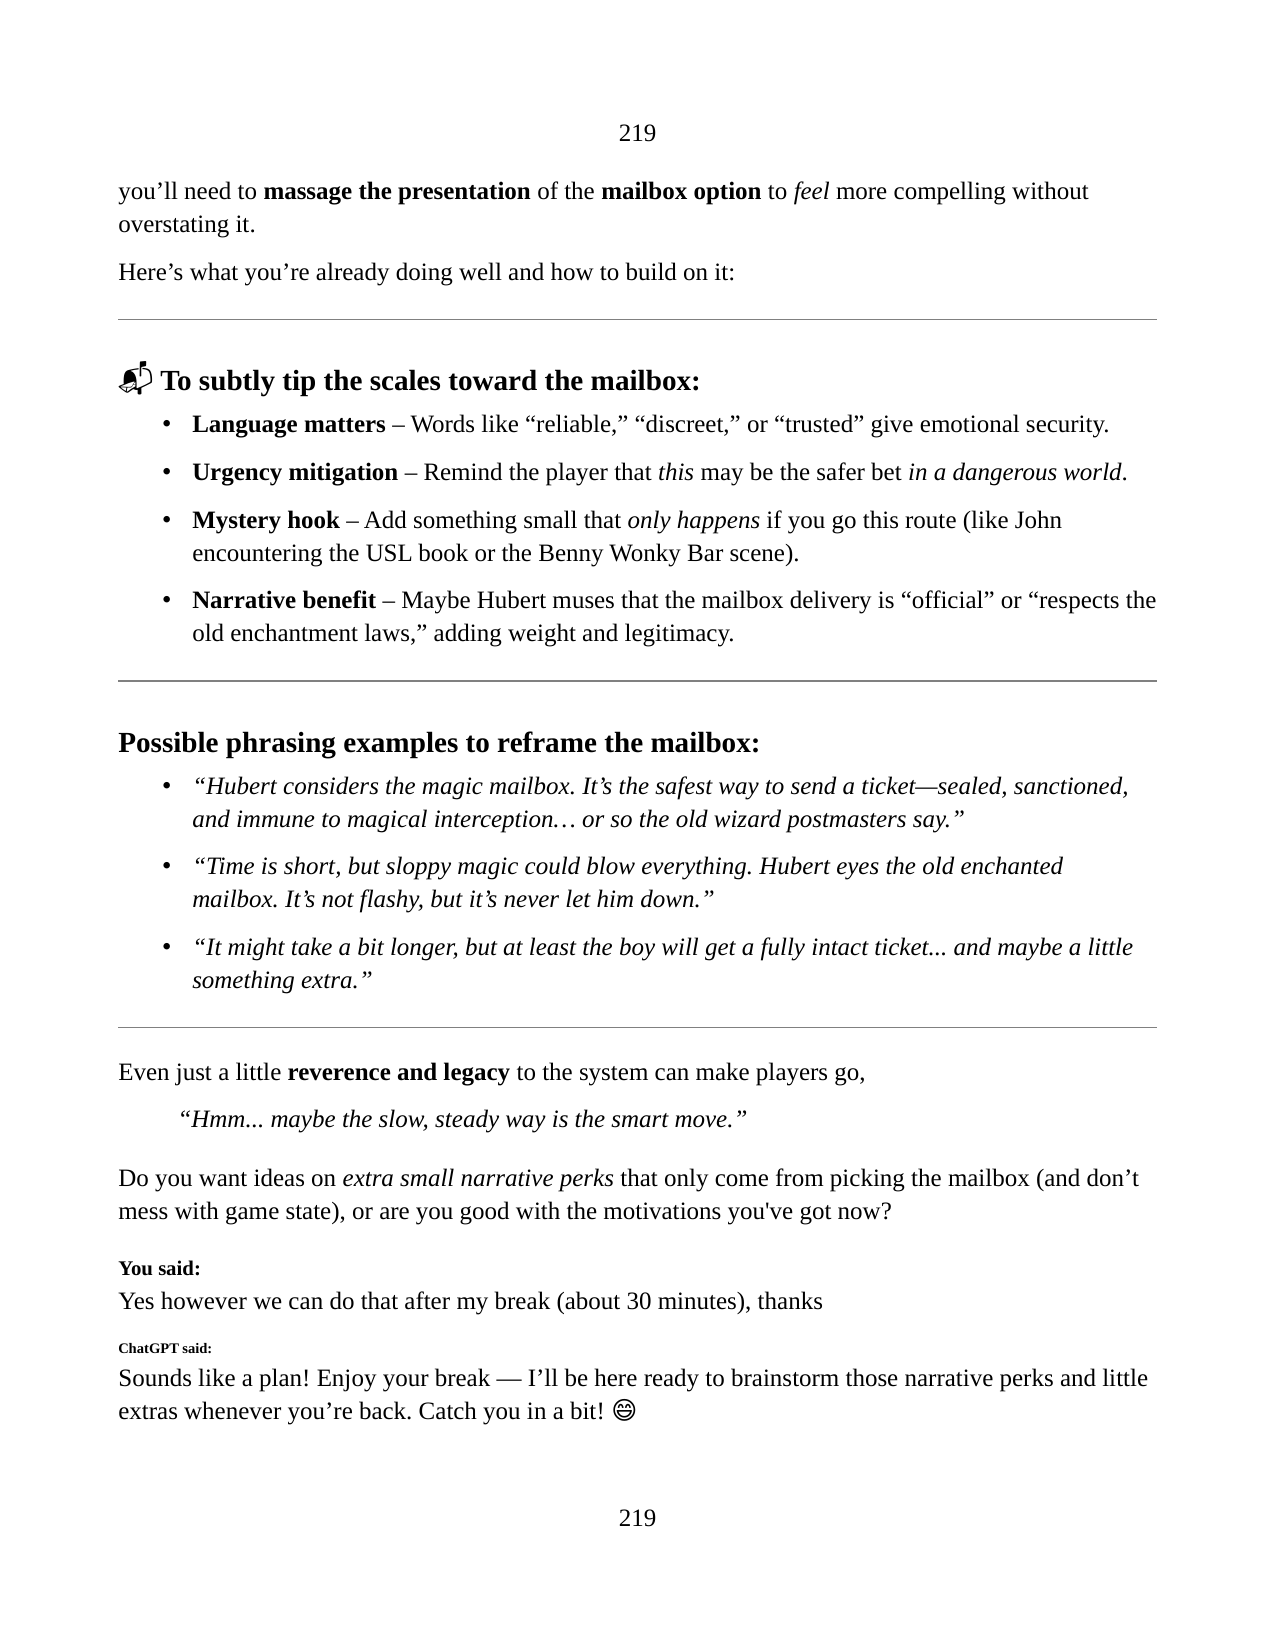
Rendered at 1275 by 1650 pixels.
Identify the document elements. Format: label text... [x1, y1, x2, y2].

subtitle ChatGPT said: [118, 1340, 1157, 1357]
text Yes however we can do that after my break (about 30 minutes), thanks [118, 1286, 1157, 1315]
list Narrative benefit – Maybe Hubert muses that the mailbox delivery is “official” or “respects the old enchantment laws,” adding weight and legitimacy. [162, 585, 1157, 647]
subtitle Possible phrasing examples to reframe the mailbox: [118, 725, 1157, 758]
list “Hubert considers the magic mailbox. It’s the safest way to send a ticket—sealed, sanctioned, and immune to magical interception… or so the old wizard postmasters say.” [162, 771, 1157, 833]
text “Hmm... maybe the slow, steady way is the smart move.” [177, 1104, 1098, 1133]
text Do you want ideas on extra small narrative perks that only come from picking the mailbox (and don’t mess with game state), or are you good with the motivations you've got now? [118, 1163, 1157, 1224]
list Urgency mitigation – Remind the player that this may be the safer bet in a dangerous world. [162, 457, 1157, 486]
subtitle 📬 To subtly tip the scales toward the mailbox: [118, 363, 1157, 397]
text Here’s what you’re already doing well and how to build on it: [118, 257, 1157, 286]
list Language matters – Words like “reliable,” “discreet,” or “trusted” give emotional security. [162, 409, 1157, 438]
text Even just a little reverence and legacy to the system can make players go, [118, 1057, 1157, 1086]
subtitle You said: [118, 1256, 1157, 1280]
list “Time is short, but sloppy magic could blow everything. Hubert eyes the old enchanted mailbox. It’s not flashy, but it’s never let him down.” [162, 851, 1157, 913]
text you’ll need to massage the presentation of the mailbox option to feel more compelling without overstating it. [118, 176, 1157, 238]
list “It might take a bit longer, but at least the boy will get a fully intact ticket... and maybe a little something extra.” [162, 932, 1157, 994]
text Sounds like a plan! Enjoy your break — I’ll be here ready to brainstorm those narrative perks and little extras whenever you’re back. Catch you in a bit! 🚀😄 [118, 1363, 1157, 1425]
list Mystery hook – Add something small that only happens if you go this route (like John encountering the USL book or the Benny Wonky Bar scene). [162, 505, 1157, 566]
